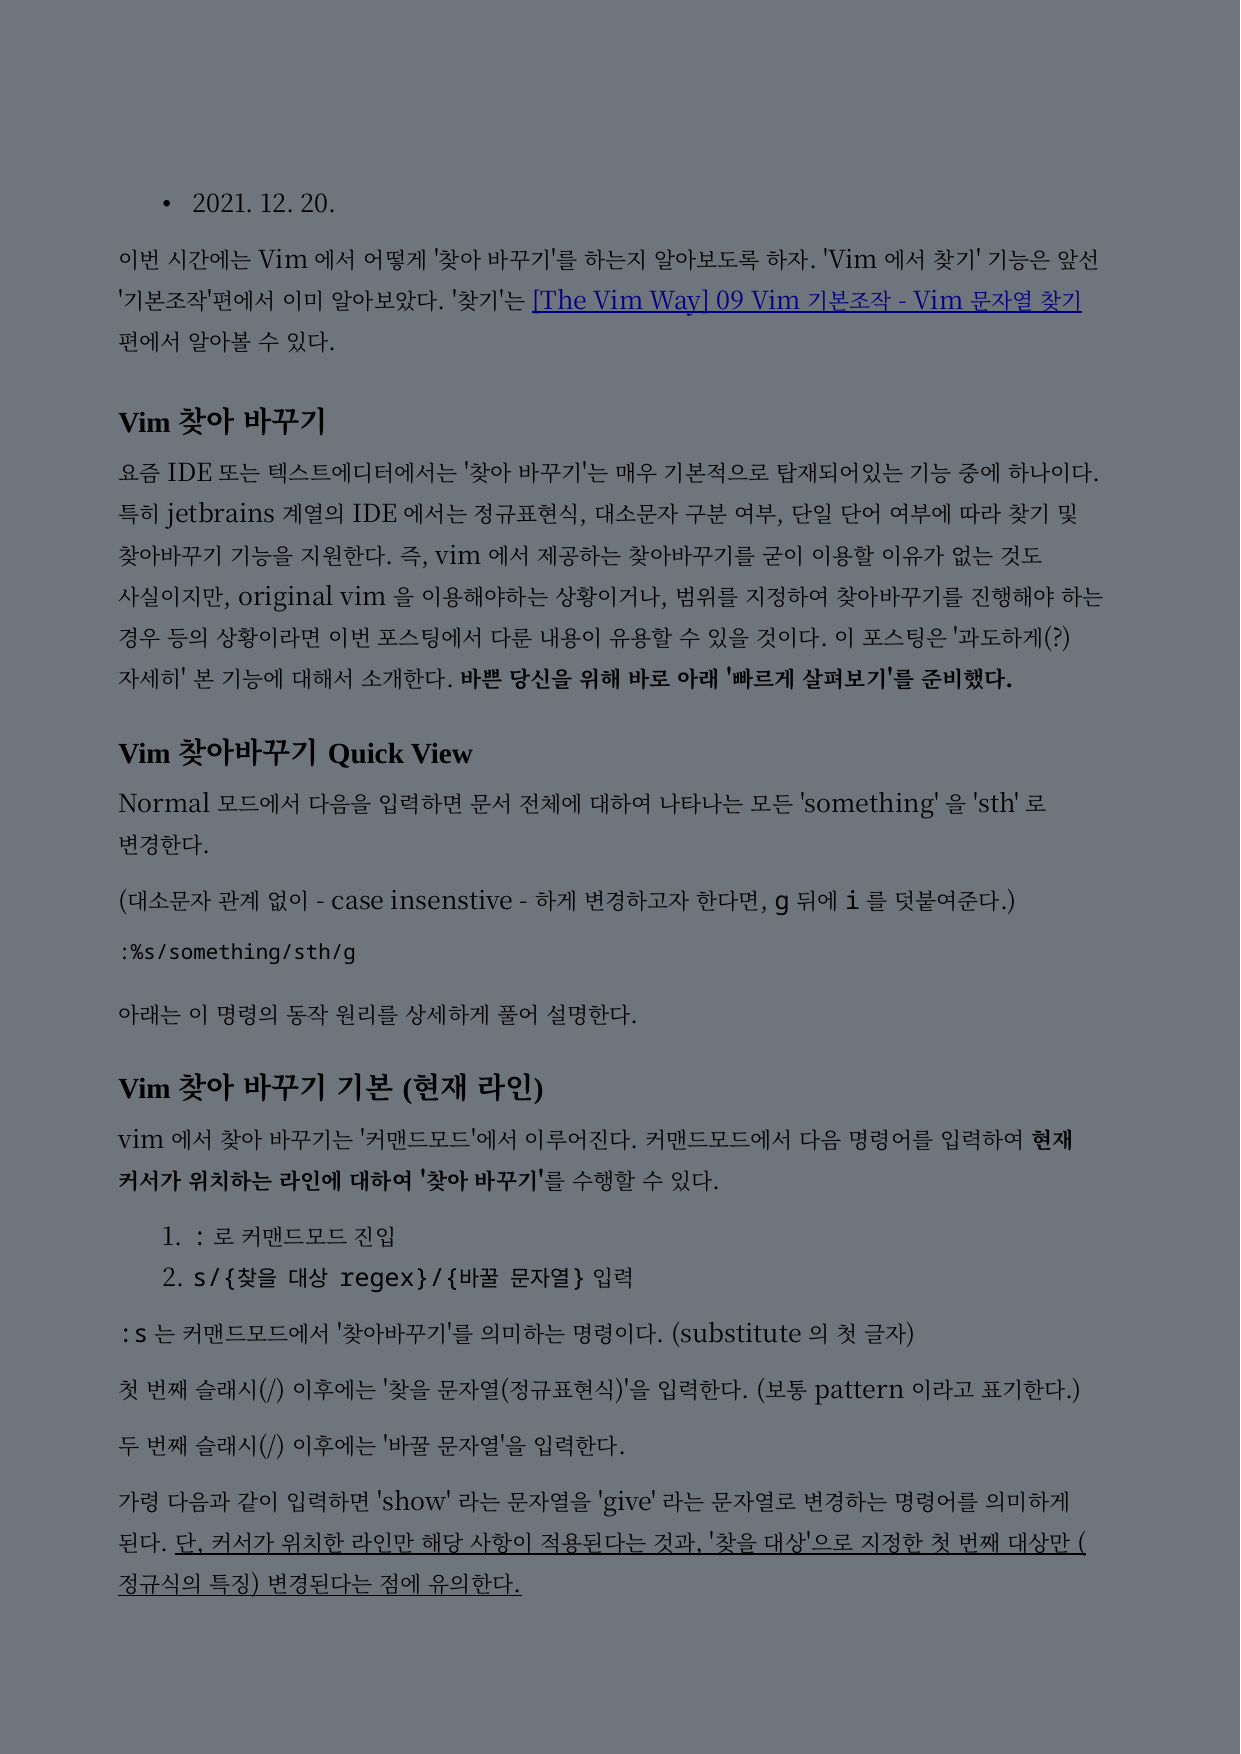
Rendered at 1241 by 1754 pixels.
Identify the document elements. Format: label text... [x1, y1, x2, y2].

text vim 에서 찾아 바꾸기는 '커맨드모드'에서 이루어진다. 커맨드모드에서 다음 명령어를 입력하여 현재 커서가 위치하는 라인에 대하여 '찾아 바꾸기'를 수행할 수 있다. [118, 1120, 1122, 1197]
text 이번 시간에는 Vim 에서 어떻게 '찾아 바꾸기'를 하는지 알아보도록 하자. 'Vim 에서 찾기' 기능은 앞선 '기본조작'편에서 이미 알아보았다. '찾기'는 [The Vim Way] 09 Vim 기본조작 - Vim 문자열 찾기 편에서 알아볼 수 있다. [118, 239, 1122, 358]
text (대소문자 관계 없이 - case insenstive - 하게 변경하고자 한다면, g 뒤에 i 를 덧붙여준다.) [118, 881, 1122, 917]
text Normal 모드에서 다음을 입력하면 문서 전체에 대하여 나타나는 모든 'something' 을 'sth' 로 변경한다. [118, 784, 1122, 861]
subtitle Vim 찾아바꾸기 Quick View [118, 729, 1122, 771]
list 2021. 12. 20. [162, 183, 1122, 219]
text 두 번째 슬래시(/) 이후에는 '바꿀 문자열'을 입력한다. [118, 1426, 1122, 1462]
subtitle Vim 찾아 바꾸기 기본 (현재 라인) [118, 1065, 1122, 1107]
text :%s/something/sth/g [118, 937, 1122, 965]
text 요즘 IDE 또는 텍스트에디터에서는 '찾아 바꾸기'는 매우 기본적으로 탑재되어있는 기능 중에 하나이다. 특히 jetbrains 계열의 IDE 에서는 정규표현식, 대소문자 구분 여부, 단일 단어 여부에 따라 찾기 및 찾아바꾸기 기능을 지원한다. 즉, vim 에서 제공하는 찾아바꾸기를 굳이 이용할 이유가 없는 것도 사실이지만, original vim 을 이용해야하는 상황이거나, 범위를 지정하여 찾아바꾸기를 진행해야 하는 경우 등의 상황이라면 이번 포스팅에서 다룬 내용이 유용할 수 있을 것이다. 이 포스팅은 '과도하게(?) 자세히' 본 기능에 대해서 소개한다. 바쁜 당신을 위해 바로 아래 '빠르게 살펴보기'를 준비했다. [118, 453, 1122, 695]
subtitle Vim 찾아 바꾸기 [118, 398, 1122, 440]
text 첫 번째 슬래시(/) 이후에는 '찾을 문자열(정규표현식)'을 입력한다. (보통 pattern 이라고 표기한다.) [118, 1370, 1122, 1406]
list s/{찾을 대상 regex}/{바꿀 문자열} 입력 [162, 1258, 1122, 1294]
text :s 는 커맨드모드에서 '찾아바꾸기'를 의미하는 명령이다. (substitute 의 첫 글자) [118, 1314, 1122, 1350]
text 아래는 이 명령의 동작 원리를 상세하게 풀어 설명한다. [118, 995, 1122, 1031]
text 가령 다음과 같이 입력하면 'show' 라는 문자열을 'give' 라는 문자열로 변경하는 명령어를 의미하게 된다. 단, 커서가 위치한 라인만 해당 사항이 적용된다는 것과, '찾을 대상'으로 지정한 첫 번째 대상만 (정규식의 특징) 변경된다는 점에 유의한다. [118, 1482, 1122, 1600]
list : 로 커맨드모드 진입 [162, 1217, 1122, 1253]
